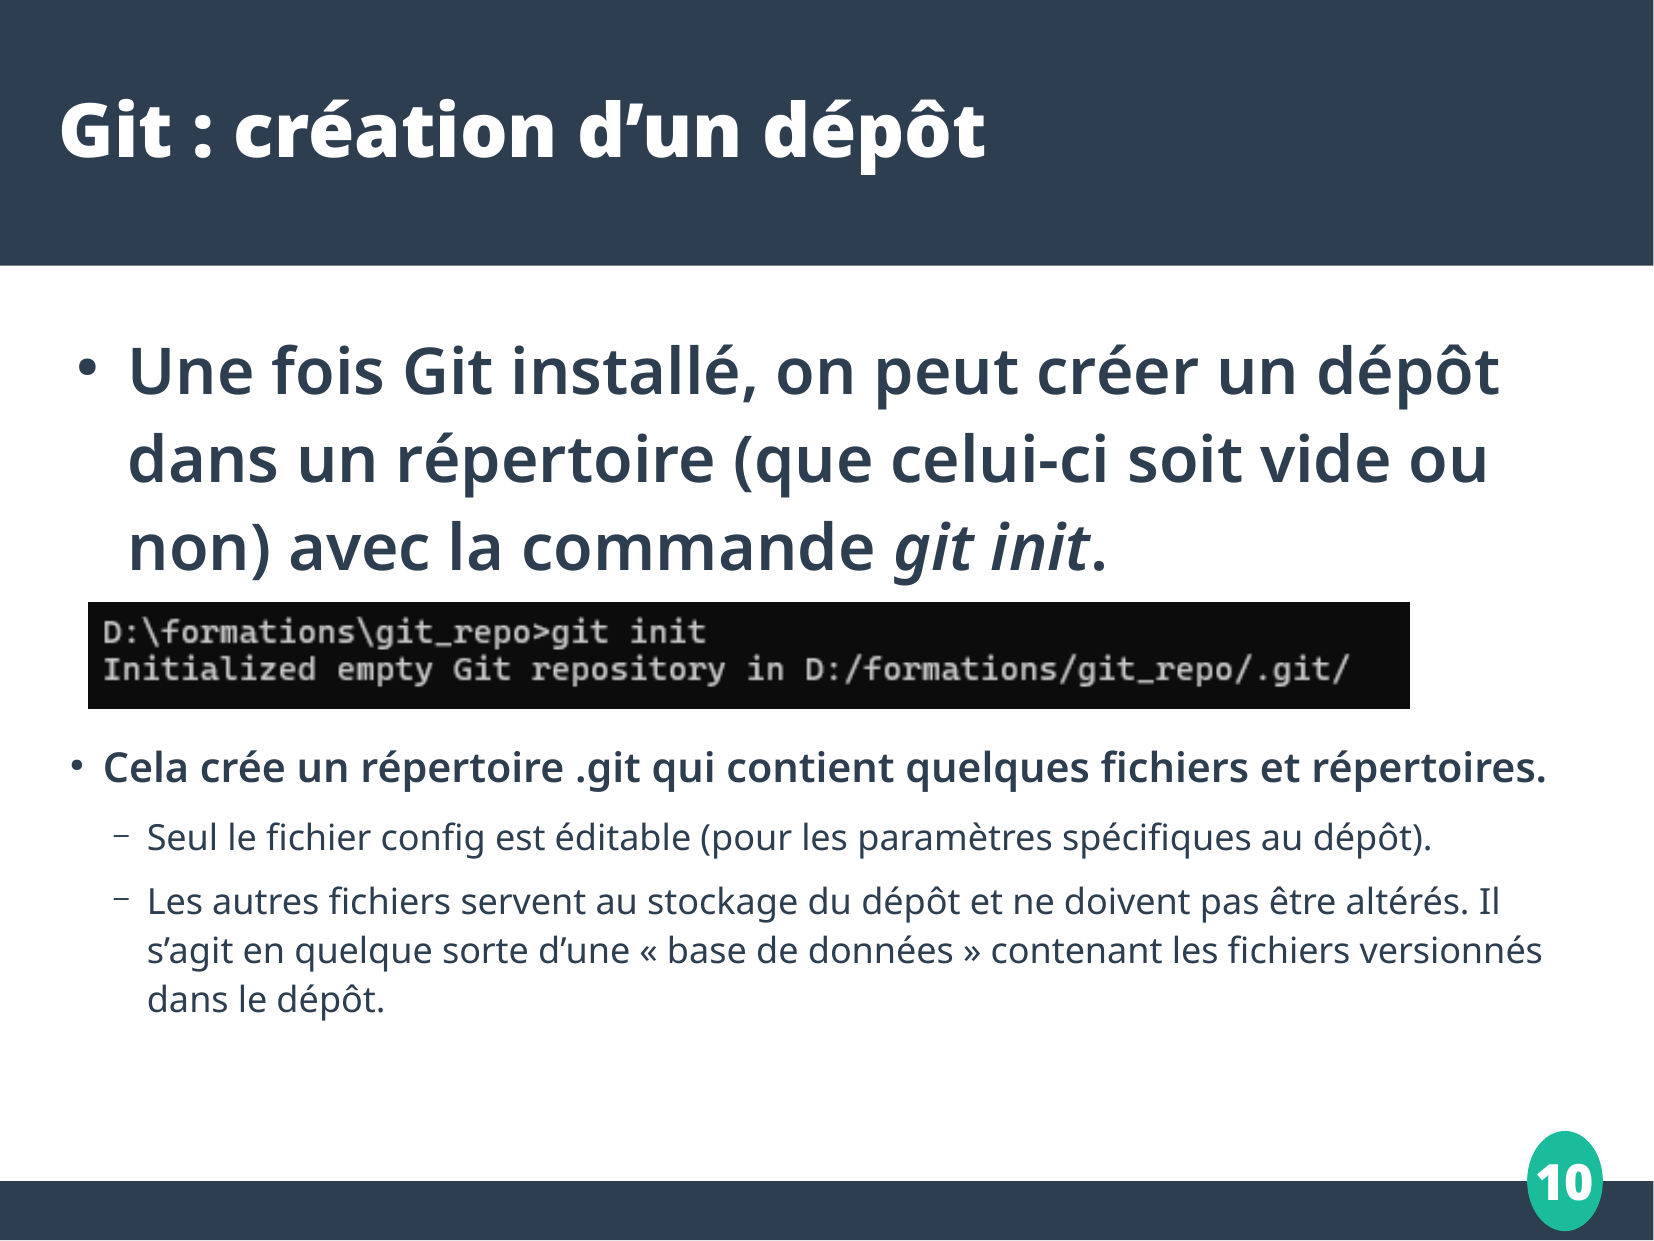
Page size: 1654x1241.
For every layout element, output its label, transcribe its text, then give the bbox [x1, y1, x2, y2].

list Cela crée un répertoire .git qui contient quelques fichiers et répertoires. Seul le fichier config est éditable (pour les paramètres spécifiques au dépôt). Les autres fichiers servent au stockage du dépôt et ne doivent pas être altérés. Il s’agit en quelque sorte d’une « base de données » contenant les fichiers versionnés dans le dépôt. [59, 738, 1595, 1063]
picture [88, 602, 1410, 709]
title Git : création d’un dépôt [59, 49, 1595, 207]
list Une fois Git installé, on peut créer un dépôt dans un répertoire (que celui-ci soit vide ou non) avec la commande git init. [59, 324, 1595, 591]
